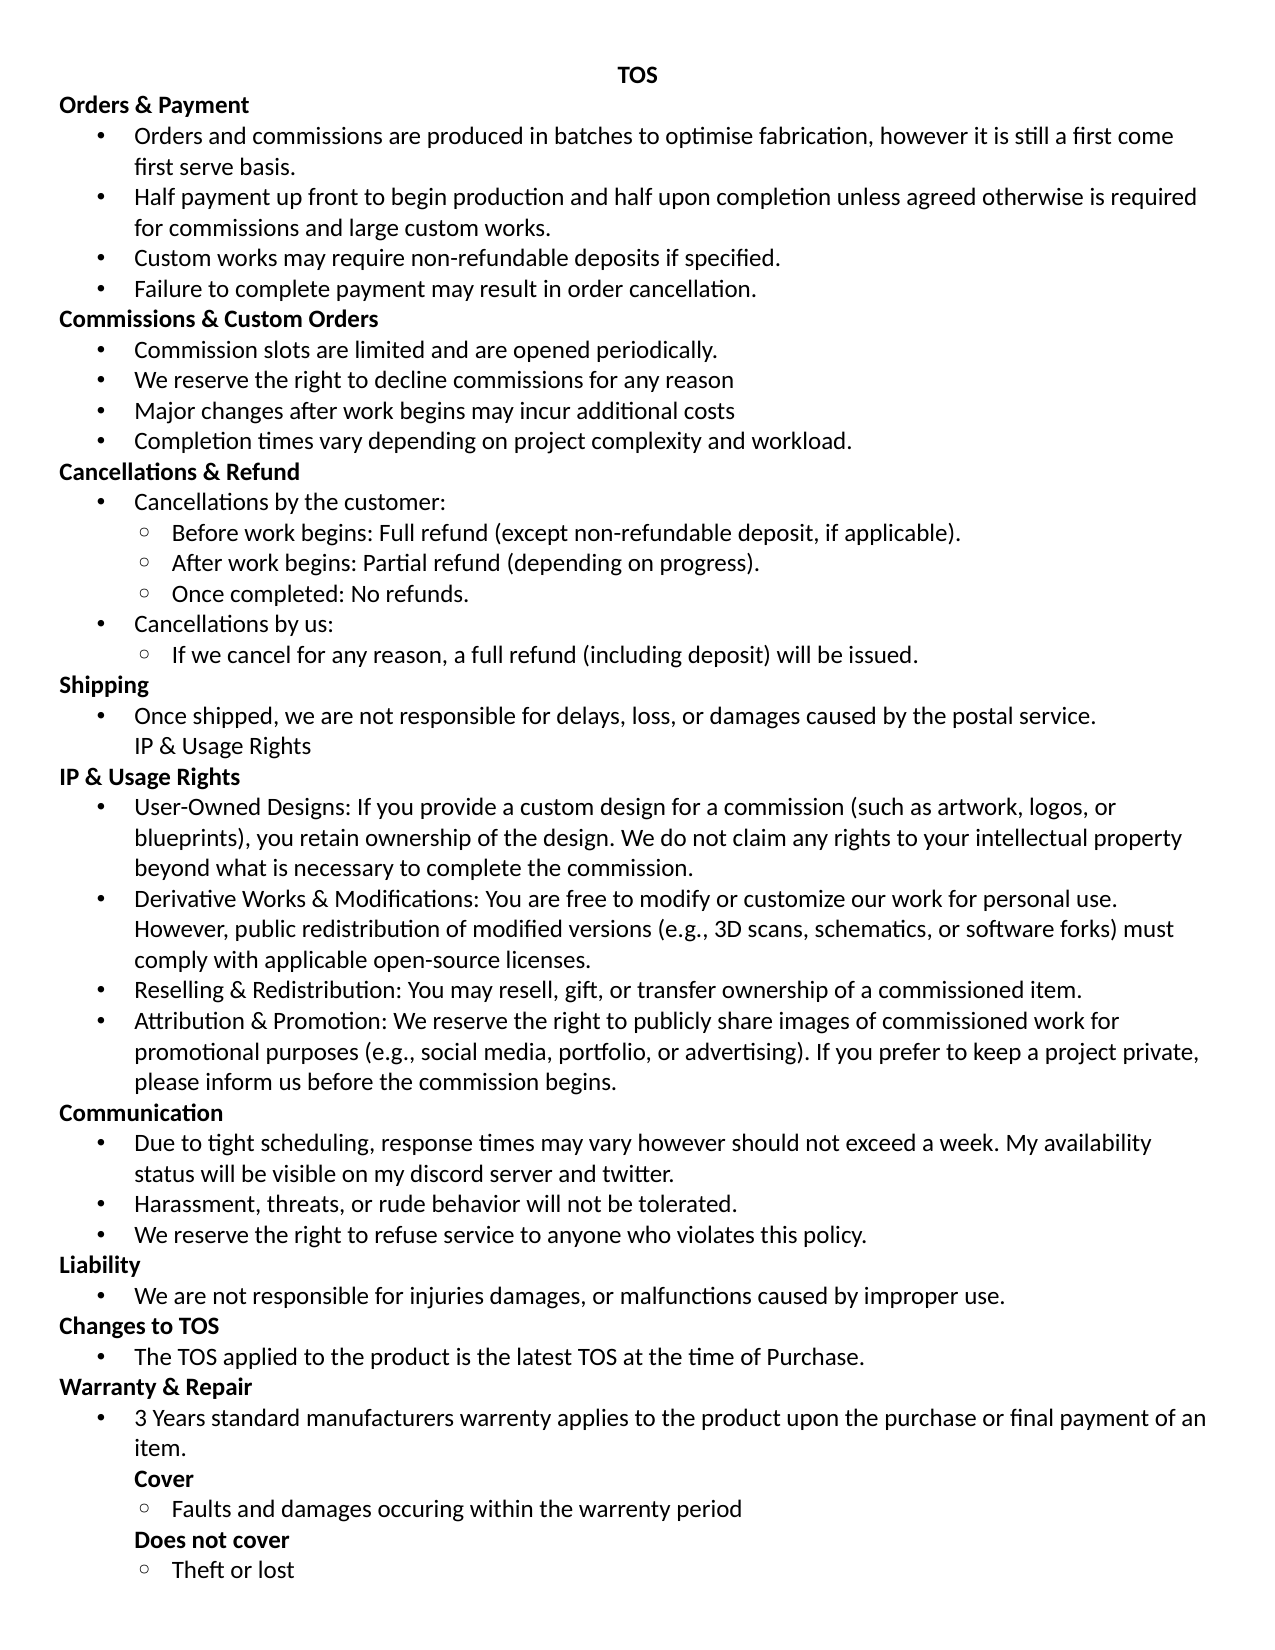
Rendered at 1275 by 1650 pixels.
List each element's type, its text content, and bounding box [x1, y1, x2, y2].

list After work begins: Partial refund (depending on progress). [134, 547, 1216, 578]
list Completion times vary depending on project complexity and workload. [97, 425, 1216, 456]
list Once shipped, we are not responsible for delays, loss, or damages caused by the postal service. IP & Usage Rights [97, 700, 1216, 761]
list 3 Years standard manufacturers warrenty applies to the product upon the purchase or final payment of an item. [97, 1402, 1216, 1463]
list The TOS applied to the product is the latest TOS at the time of Purchase. [97, 1341, 1216, 1371]
list Does not cover [97, 1524, 1216, 1554]
list Due to tight scheduling, response times may vary however should not exceed a week. My availability status will be visible on my discord server and twitter. [97, 1127, 1216, 1188]
text Warranty & Repair [59, 1371, 1216, 1402]
list Faults and damages occuring within the warrenty period [134, 1493, 1216, 1524]
list Theft or lost [134, 1554, 1216, 1585]
list Derivative Works & Modifications: You are free to modify or customize our work for personal use. However, public redistribution of modified versions (e.g., 3D scans, schematics, or software forks) must comply with applicable open-source licenses. [97, 883, 1216, 975]
list Cancellations by us: [97, 608, 1216, 639]
list We reserve the right to decline commissions for any reason [97, 364, 1216, 395]
list Failure to complete payment may result in order cancellation. [97, 273, 1216, 303]
text Communication [59, 1097, 1216, 1127]
text Orders & Payment [59, 89, 1216, 120]
list Commission slots are limited and are opened periodically. [97, 334, 1216, 364]
text TOS [59, 59, 1216, 89]
text Commissions & Custom Orders [59, 303, 1216, 334]
list Half payment up front to begin production and half upon completion unless agreed otherwise is required for commissions and large custom works. [97, 181, 1216, 242]
text Cancellations & Refund [59, 456, 1216, 486]
list User-Owned Designs: If you provide a custom design for a commission (such as artwork, logos, or blueprints), you retain ownership of the design. We do not claim any rights to your intellectual property beyond what is necessary to complete the commission. [97, 792, 1216, 883]
list If we cancel for any reason, a full refund (including deposit) will be issued. [134, 639, 1216, 669]
list Cover [97, 1463, 1216, 1493]
list Harassment, threats, or rude behavior will not be tolerated. [97, 1188, 1216, 1219]
list We reserve the right to refuse service to anyone who violates this policy. [97, 1219, 1216, 1249]
list We are not responsible for injuries damages, or malfunctions caused by improper use. [97, 1280, 1216, 1310]
list Custom works may require non-refundable deposits if specified. [97, 242, 1216, 273]
text Liability [59, 1249, 1216, 1280]
text IP & Usage Rights [59, 761, 1216, 792]
list Major changes after work begins may incur additional costs [97, 395, 1216, 425]
list Attribution & Promotion: We reserve the right to publicly share images of commissioned work for promotional purposes (e.g., social media, portfolio, or advertising). If you prefer to keep a project private, please inform us before the commission begins. [97, 1005, 1216, 1097]
text Shipping [59, 669, 1216, 700]
list Once completed: No refunds. [134, 578, 1216, 608]
list Reselling & Redistribution: You may resell, gift, or transfer ownership of a commissioned item. [97, 975, 1216, 1005]
text Changes to TOS [59, 1310, 1216, 1341]
list Orders and commissions are produced in batches to optimise fabrication, however it is still a first come first serve basis. [97, 120, 1216, 181]
list Before work begins: Full refund (except non-refundable deposit, if applicable). [134, 517, 1216, 547]
list Cancellations by the customer: [97, 486, 1216, 517]
